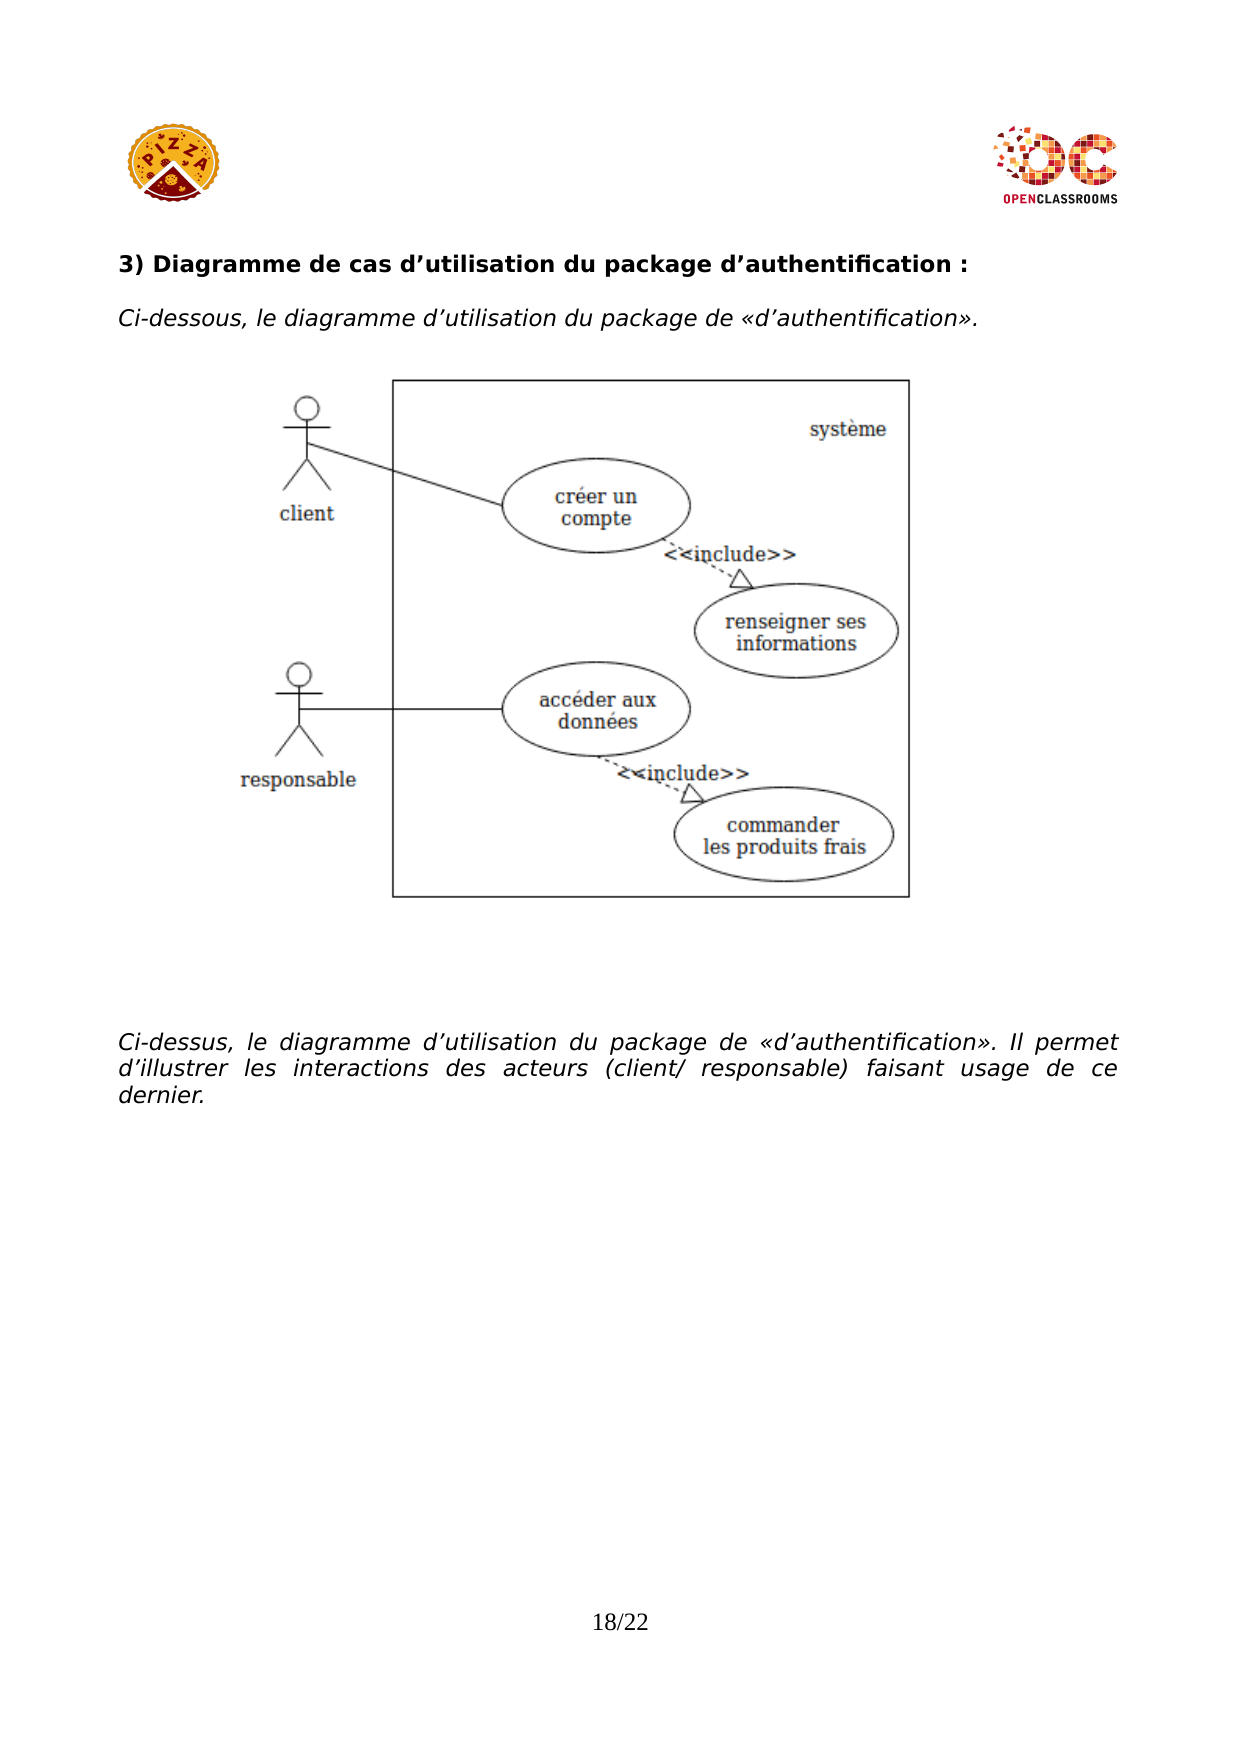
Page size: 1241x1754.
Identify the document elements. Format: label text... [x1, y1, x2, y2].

picture [988, 117, 1122, 212]
picture [118, 115, 229, 210]
text Ci-dessus, le diagramme d’utilisation du package de «d’authentification». Il permet d’illustrer les interactions des acteurs (client/ responsable) faisant usage de ce dernier. [118, 1029, 1122, 1109]
picture [161, 358, 1079, 923]
text 3) Diagramme de cas d’utilisation du package d’authentification : [118, 251, 1122, 278]
text Ci-dessous, le diagramme d’utilisation du package de «d’authentification». [118, 305, 1122, 331]
